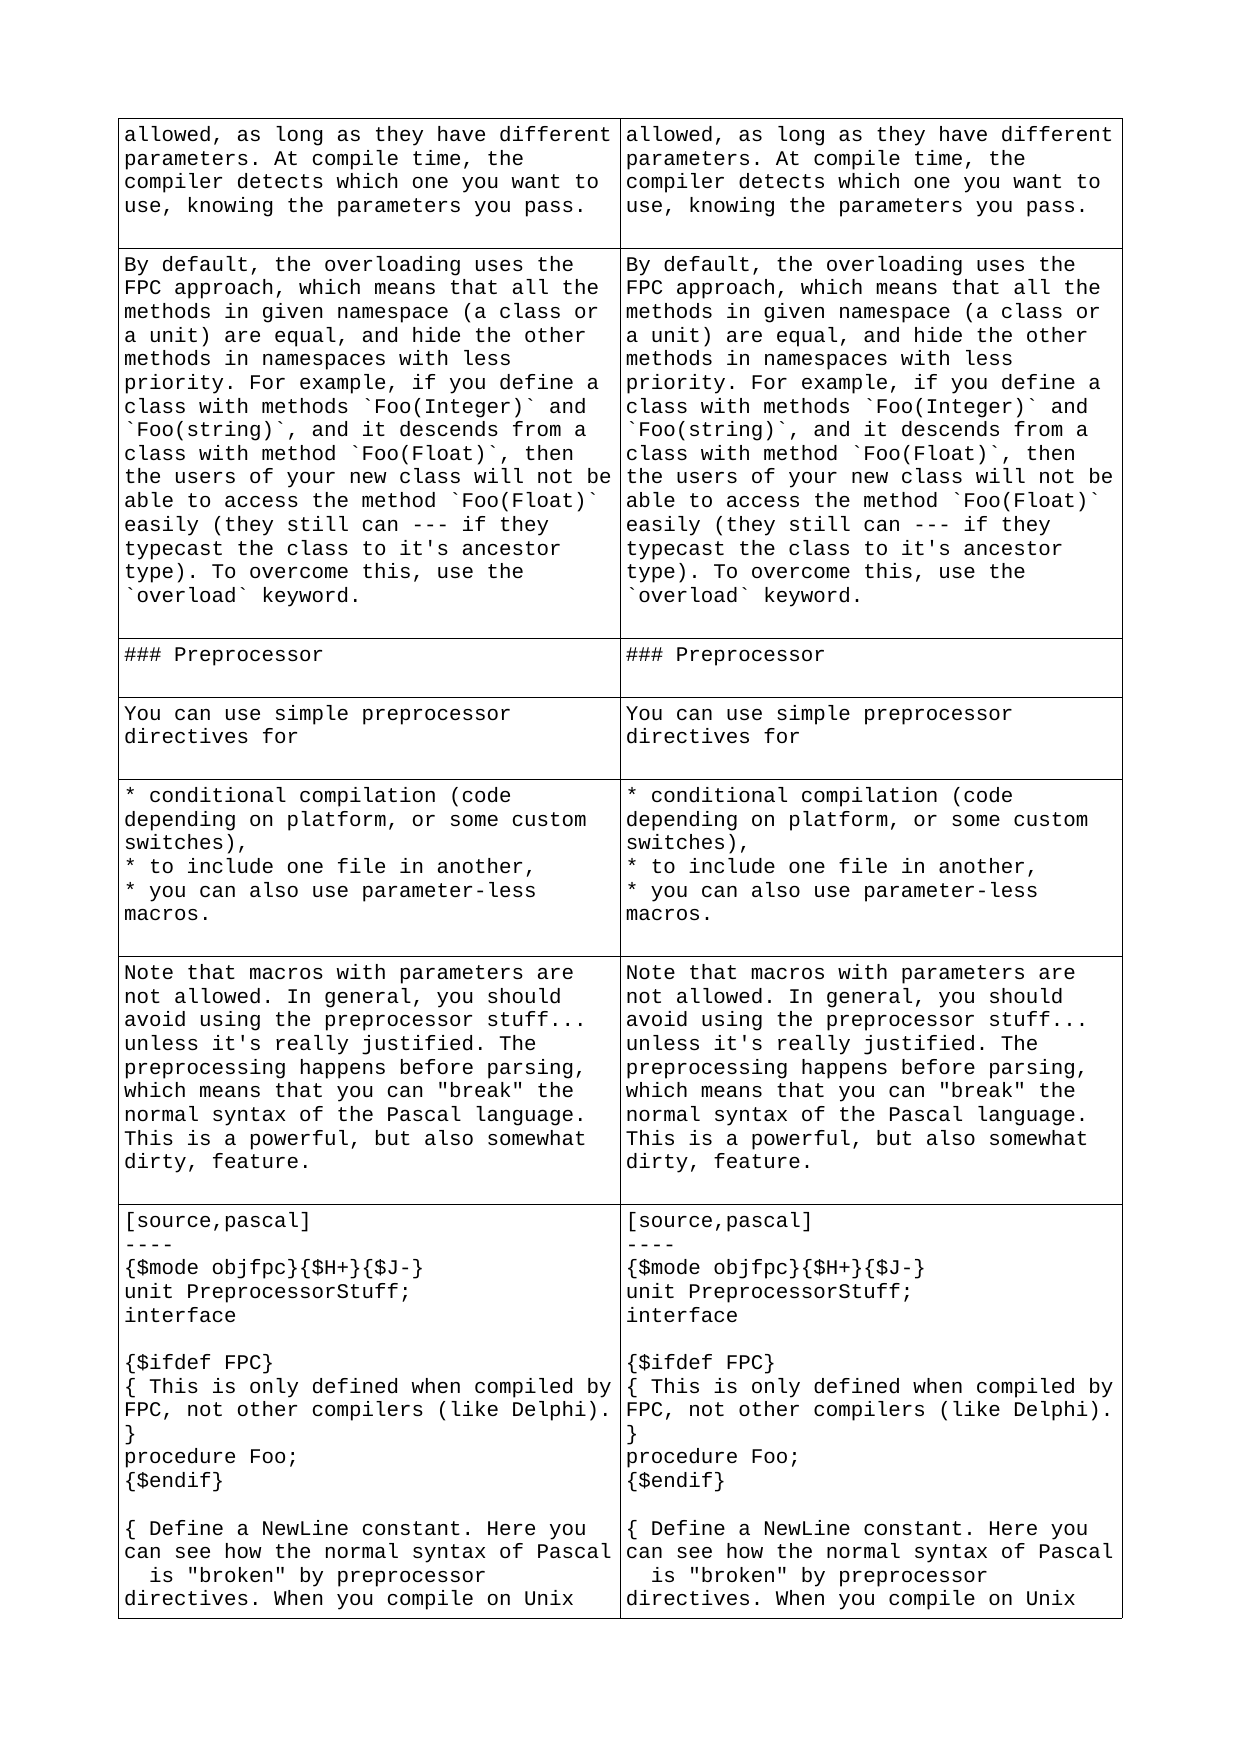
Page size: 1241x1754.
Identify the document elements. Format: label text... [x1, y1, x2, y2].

table_cell ### Preprocessor [119, 639, 620, 697]
table_cell [source,pascal] ---- {$mode objfpc}{$H+}{$J-} unit PreprocessorStuff; interface {$ifdef FPC} { This is only defined when compiled by FPC, not other compilers (like Delphi). } procedure Foo; {$endif} { Define a NewLine constant. Here you can see how the normal syntax of Pascal is "broken" by preprocessor directives. When you compile on Unix [621, 1205, 1122, 1618]
table_cell By default, the overloading uses the FPC approach, which means that all the methods in given namespace (a class or a unit) are equal, and hide the other methods in namespaces with less priority. For example, if you define a class with methods `Foo(Integer)` and `Foo(string)`, and it descends from a class with method `Foo(Float)`, then the users of your new class will not be able to access the method `Foo(Float)` easily (they still can --- if they typecast the class to it's ancestor type). To overcome this, use the `overload` keyword. [119, 249, 620, 638]
table_cell allowed, as long as they have different parameters. At compile time, the compiler detects which one you want to use, knowing the parameters you pass. [119, 119, 620, 248]
table_cell [source,pascal] ---- {$mode objfpc}{$H+}{$J-} unit PreprocessorStuff; interface {$ifdef FPC} { This is only defined when compiled by FPC, not other compilers (like Delphi). } procedure Foo; {$endif} { Define a NewLine constant. Here you can see how the normal syntax of Pascal is "broken" by preprocessor directives. When you compile on Unix [119, 1205, 620, 1618]
table_cell Note that macros with parameters are not allowed. In general, you should avoid using the preprocessor stuff... unless it's really justified. The preprocessing happens before parsing, which means that you can "break" the normal syntax of the Pascal language. This is a powerful, but also somewhat dirty, feature. [621, 957, 1122, 1204]
table_cell * conditional compilation (code depending on platform, or some custom switches), * to include one file in another, * you can also use parameter-less macros. [621, 780, 1122, 956]
table_cell Note that macros with parameters are not allowed. In general, you should avoid using the preprocessor stuff... unless it's really justified. The preprocessing happens before parsing, which means that you can "break" the normal syntax of the Pascal language. This is a powerful, but also somewhat dirty, feature. [119, 957, 620, 1204]
table_cell allowed, as long as they have different parameters. At compile time, the compiler detects which one you want to use, knowing the parameters you pass. [621, 119, 1122, 248]
table_cell ### Preprocessor [621, 639, 1122, 697]
table_cell * conditional compilation (code depending on platform, or some custom switches), * to include one file in another, * you can also use parameter-less macros. [119, 780, 620, 956]
table_cell You can use simple preprocessor directives for [621, 698, 1122, 779]
table_cell You can use simple preprocessor directives for [119, 698, 620, 779]
table_cell By default, the overloading uses the FPC approach, which means that all the methods in given namespace (a class or a unit) are equal, and hide the other methods in namespaces with less priority. For example, if you define a class with methods `Foo(Integer)` and `Foo(string)`, and it descends from a class with method `Foo(Float)`, then the users of your new class will not be able to access the method `Foo(Float)` easily (they still can --- if they typecast the class to it's ancestor type). To overcome this, use the `overload` keyword. [621, 249, 1122, 638]
